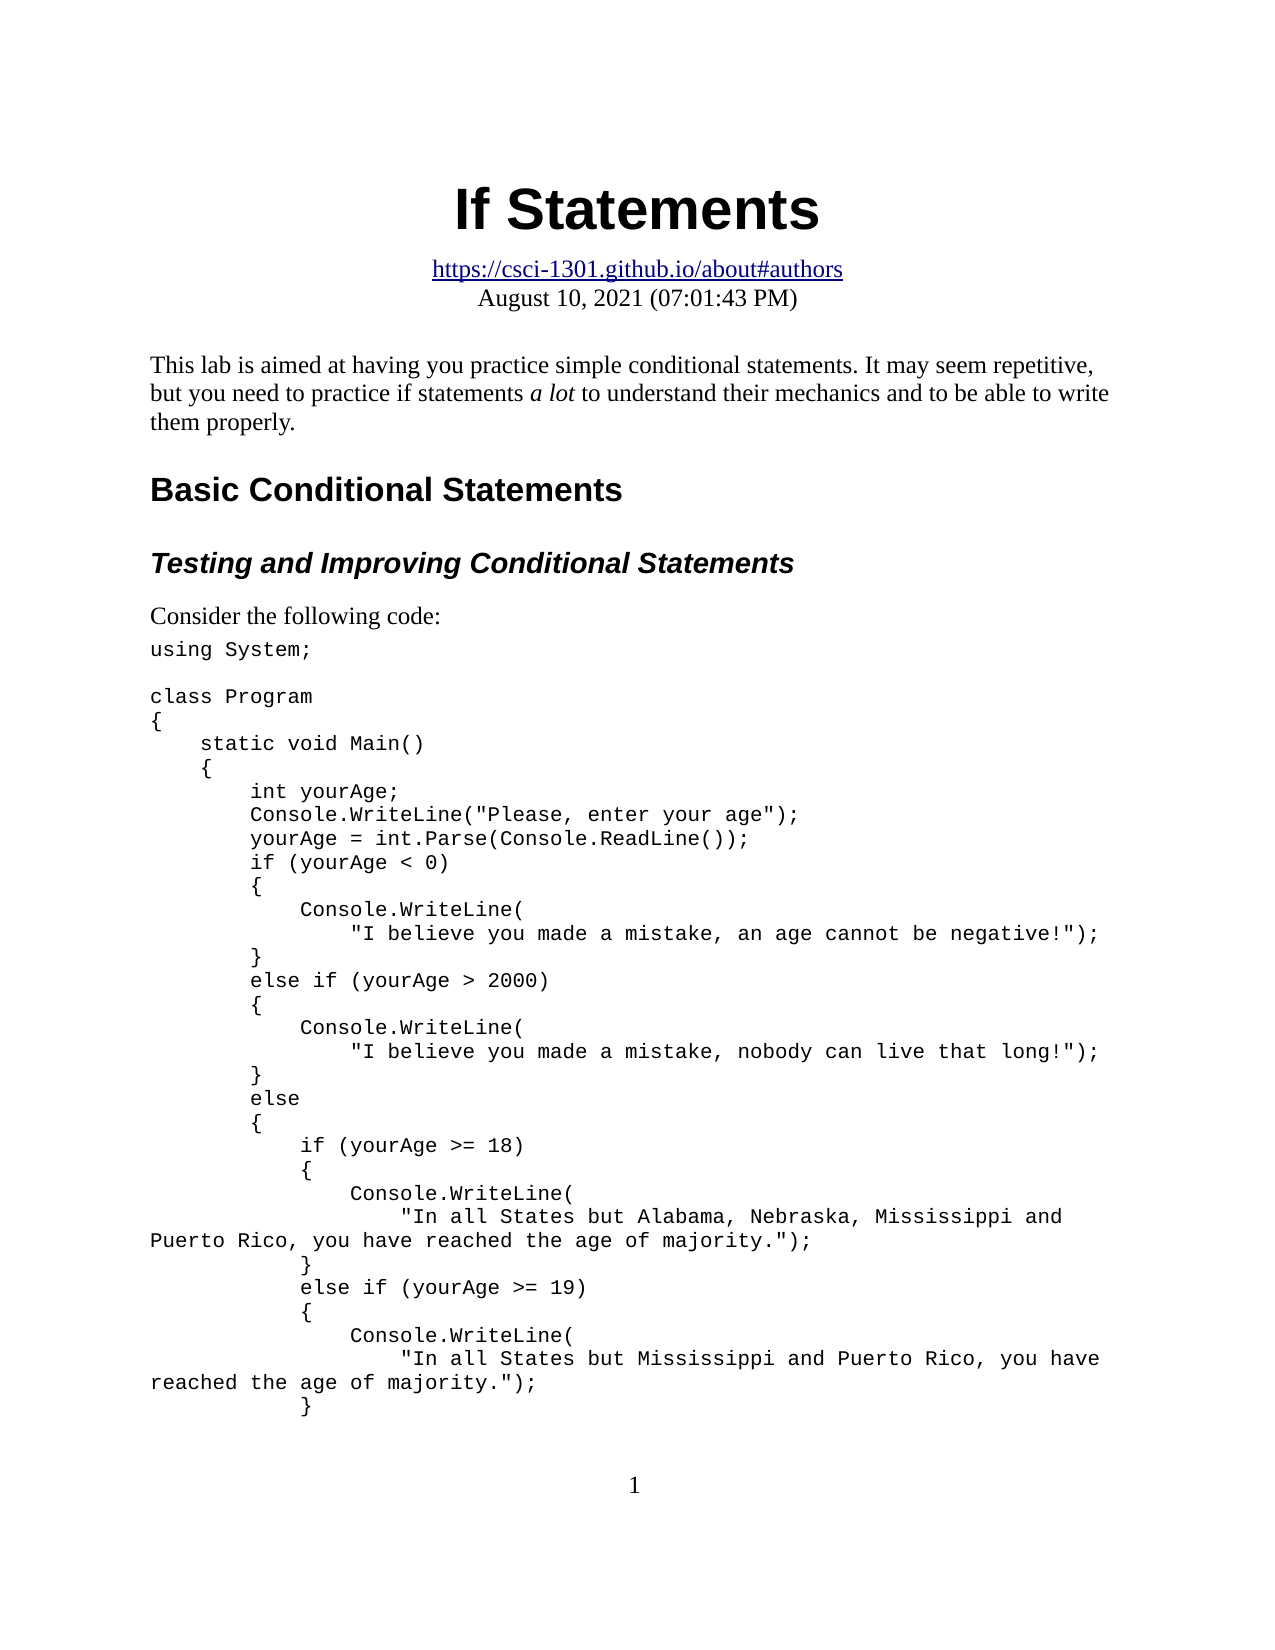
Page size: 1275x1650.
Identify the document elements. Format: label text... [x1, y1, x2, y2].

text if (yourAge >= 18) [150, 1135, 1125, 1159]
text } [150, 1064, 1125, 1088]
text { [150, 993, 1125, 1017]
text "I believe you made a mistake, an age cannot be negative!"); [150, 923, 1125, 946]
text class Program [150, 686, 1125, 710]
text if (yourAge < 0) [150, 852, 1125, 875]
title If Statements [150, 175, 1125, 242]
text "I believe you made a mistake, nobody can live that long!"); [150, 1041, 1125, 1064]
text https://csci-1301.github.io/about#authors [150, 254, 1125, 283]
text } [150, 946, 1125, 970]
text yourAge = int.Parse(Console.ReadLine()); [150, 828, 1125, 852]
text { [150, 710, 1125, 733]
text else [150, 1088, 1125, 1112]
text } [150, 1254, 1125, 1277]
text else if (yourAge >= 19) [150, 1277, 1125, 1301]
text { [150, 1112, 1125, 1135]
text Console.WriteLine( [150, 1017, 1125, 1041]
subtitle Testing and Improving Conditional Statements [150, 546, 1125, 580]
text Console.WriteLine("Please, enter your age"); [150, 804, 1125, 828]
text "In all States but Alabama, Nebraska, Mississippi and Puerto Rico, you have reached the age of majority."); [150, 1206, 1125, 1254]
text Consider the following code: [150, 601, 1125, 630]
subtitle Basic Conditional Statements [150, 470, 1125, 509]
text { [150, 757, 1125, 781]
text This lab is aimed at having you practice simple conditional statements. It may seem repetitive, but you need to practice if statements a lot to understand their mechanics and to be able to write them properly. [150, 350, 1125, 436]
text Console.WriteLine( [150, 1324, 1125, 1348]
text Console.WriteLine( [150, 899, 1125, 923]
text { [150, 1159, 1125, 1183]
text using System; [150, 639, 1125, 662]
text { [150, 1301, 1125, 1324]
text August 10, 2021 (07:01:43 PM) [150, 283, 1125, 312]
text { [150, 875, 1125, 899]
text Console.WriteLine( [150, 1183, 1125, 1206]
text static void Main() [150, 733, 1125, 757]
text "In all States but Mississippi and Puerto Rico, you have reached the age of majority."); [150, 1348, 1125, 1396]
text } [150, 1396, 1125, 1419]
text int yourAge; [150, 781, 1125, 804]
text else if (yourAge > 2000) [150, 970, 1125, 993]
